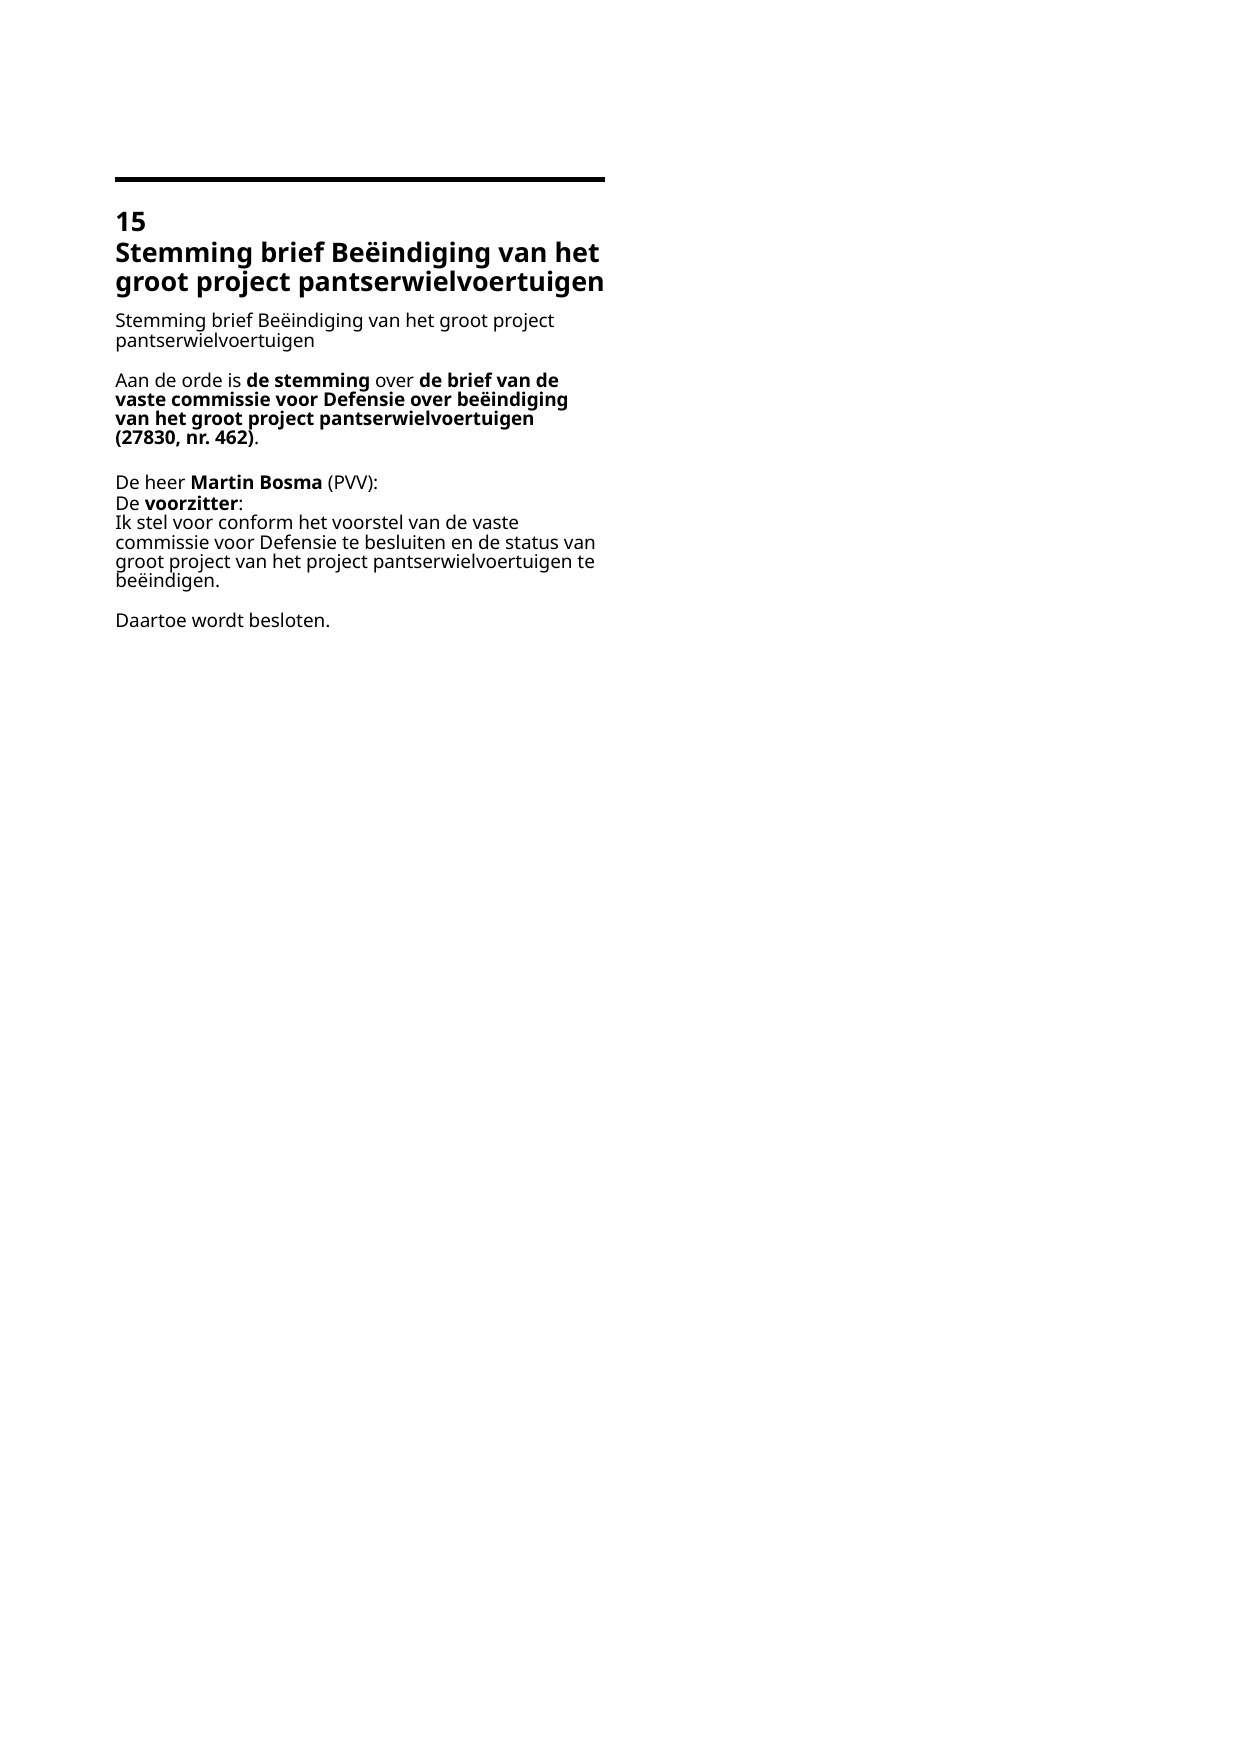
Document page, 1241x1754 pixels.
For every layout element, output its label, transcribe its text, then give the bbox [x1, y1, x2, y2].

text De heer Martin Bosma (PVV): [115, 469, 605, 495]
text Aan de orde is de stemming over de brief van de vaste commissie voor Defensie over beëindiging van het groot project pantserwielvoertuigen (27830, nr. 462). [115, 372, 605, 449]
text De voorzitter: [115, 495, 605, 514]
text 15 [115, 203, 605, 239]
text Daartoe wordt besloten. [115, 612, 605, 631]
text Ik stel voor conform het voorstel van de vaste commissie voor Defensie te besluiten en de status van groot project van het project pantserwielvoertuigen te beëindigen. [115, 514, 605, 591]
text Stemming brief Beëindiging van het groot project pantserwielvoertuigen [115, 239, 605, 312]
text Stemming brief Beëindiging van het groot project pantserwielvoertuigen [115, 312, 605, 351]
